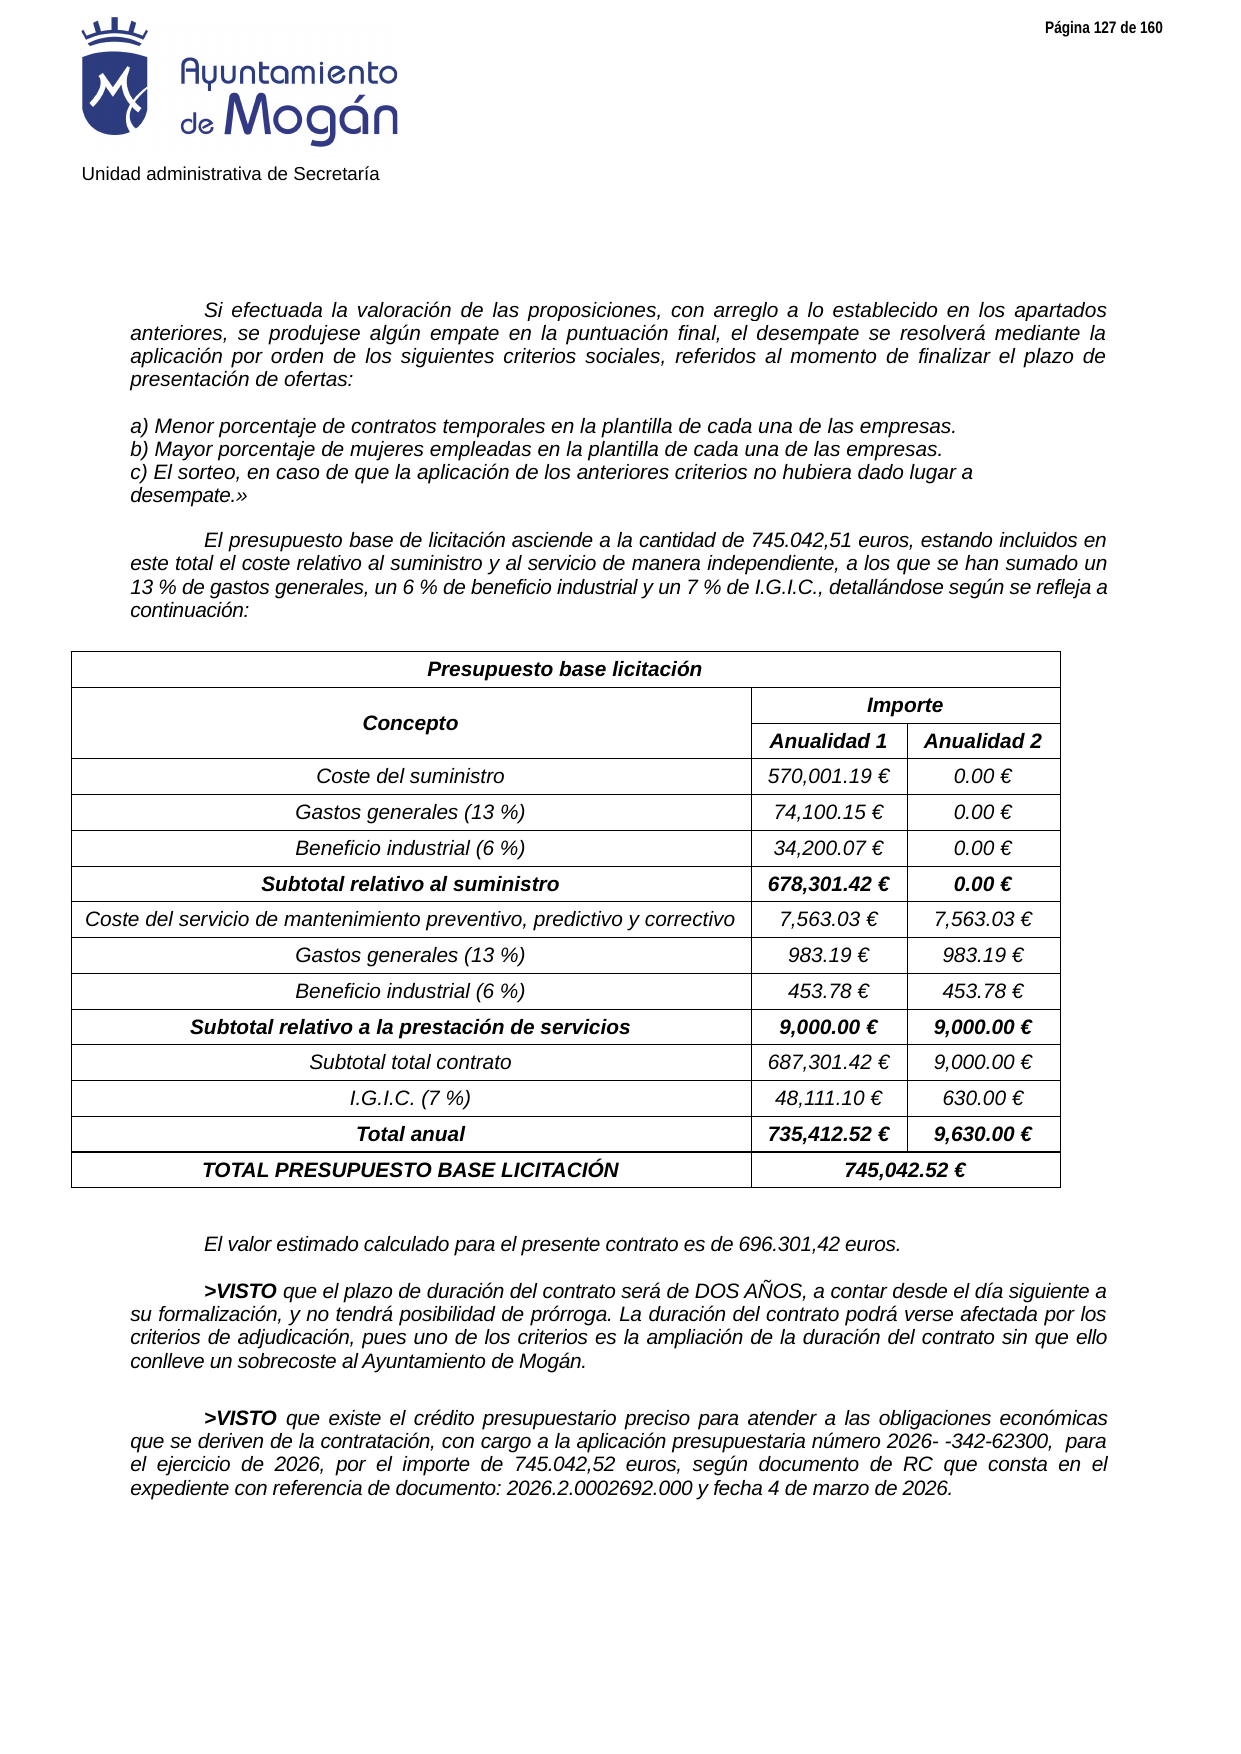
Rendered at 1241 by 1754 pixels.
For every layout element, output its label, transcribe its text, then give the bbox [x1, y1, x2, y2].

table_cell 453,78 € [752, 974, 907, 1008]
table_cell 48.111,10 € [752, 1081, 907, 1116]
table_cell Gastos generales (13 %) [72, 938, 751, 973]
table_cell 687.301,42 € [752, 1045, 907, 1080]
table_cell 7.563,03 € [752, 902, 907, 937]
text El presupuesto base de licitación asciende a la cantidad de 745.042,51 euros, estando incluidos en este total el coste relativo al suministro y al servicio de manera independiente, a los que se han sumado un 13 % de gastos generales, un 6 % de beneficio industrial y un 7 % de I.G.I.C., detallándose según se refleja a continuación: [130, 529, 1110, 622]
table_cell Beneficio industrial (6 %) [72, 831, 751, 866]
table_cell 9.000,00 € [908, 1010, 1060, 1044]
table_cell 9.000,00 € [908, 1045, 1060, 1080]
table_cell TOTAL PRESUPUESTO BASE LICITACIÓN [72, 1153, 751, 1187]
table_cell Total anual [72, 1117, 751, 1151]
text Si efectuada la valoración de las proposiciones, con arreglo a lo establecido en los apartados anteriores, se produjese algún empate en la puntuación final, el desempate se resolverá mediante la aplicación por orden de los siguientes criterios sociales, referidos al momento de finalizar el plazo de presentación de ofertas: [130, 298, 1110, 391]
table_cell Subtotal total contrato [72, 1045, 751, 1080]
picture [81, 17, 398, 153]
text c) El sorteo, en caso de que la aplicación de los anteriores criterios no hubiera dado lugar a [130, 461, 1110, 484]
table_header Presupuesto base licitación [72, 652, 1060, 687]
table_cell 735.412,52 € [752, 1117, 907, 1151]
table_cell 0,00 € [908, 795, 1060, 830]
table_cell Importe [752, 688, 1060, 723]
table_cell Subtotal relativo a la prestación de servicios [72, 1010, 751, 1044]
table_cell Anualidad 2 [908, 724, 1060, 758]
table_cell Concepto [72, 688, 751, 758]
text b) Mayor porcentaje de mujeres empleadas en la plantilla de cada una de las empresas. [130, 437, 1110, 461]
table_cell 983,19 € [752, 938, 907, 973]
table_cell 745.042,52 € [752, 1153, 1060, 1187]
table_cell Gastos generales (13 %) [72, 795, 751, 830]
table_cell 9.000,00 € [752, 1010, 907, 1044]
table_cell 74.100,15 € [752, 795, 907, 830]
table_cell Beneficio industrial (6 %) [72, 974, 751, 1008]
table_cell 983,19 € [908, 938, 1060, 973]
table_cell 453,78 € [908, 974, 1060, 1008]
text El valor estimado calculado para el presente contrato es de 696.301,42 euros. [130, 1233, 1110, 1256]
text desempate.» [130, 484, 1110, 507]
table_cell Anualidad 1 [752, 724, 907, 758]
text >VISTO que existe el crédito presupuestario preciso para atender a las obligaciones económicas que se deriven de la contratación, con cargo a la aplicación presupuestaria número 2026- -342-62300, para el ejercicio de 2026, por el importe de 745.042,52 euros, según documento de RC que consta en el expediente con referencia de documento: 2026.2.0002692.000 y fecha 4 de marzo de 2026. [130, 1406, 1110, 1499]
table_cell 630,00 € [908, 1081, 1060, 1116]
table_cell 678.301,42 € [752, 867, 907, 901]
table_cell 7.563,03 € [908, 902, 1060, 937]
table_cell 0,00 € [908, 759, 1060, 794]
text >VISTO que el plazo de duración del contrato será de DOS AÑOS, a contar desde el día siguiente a su formalización, y no tendrá posibilidad de prórroga. La duración del contrato podrá verse afectada por los criterios de adjudicación, pues uno de los criterios es la ampliación de la duración del contrato sin que ello conlleve un sobrecoste al Ayuntamiento de Mogán. [130, 1279, 1110, 1372]
table_cell 9.630,00 € [908, 1117, 1060, 1151]
table_cell 0,00 € [908, 831, 1060, 866]
table_cell 0,00 € [908, 867, 1060, 901]
table_cell I.G.I.C. (7 %) [72, 1081, 751, 1116]
text a) Menor porcentaje de contratos temporales en la plantilla de cada una de las empresas. [130, 414, 1110, 437]
table_cell Subtotal relativo al suministro [72, 867, 751, 901]
table_cell 570.001,19 € [752, 759, 907, 794]
table_cell Coste del suministro [72, 759, 751, 794]
table_cell 34.200,07 € [752, 831, 907, 866]
table_cell Coste del servicio de mantenimiento preventivo, predictivo y correctivo [72, 902, 751, 937]
